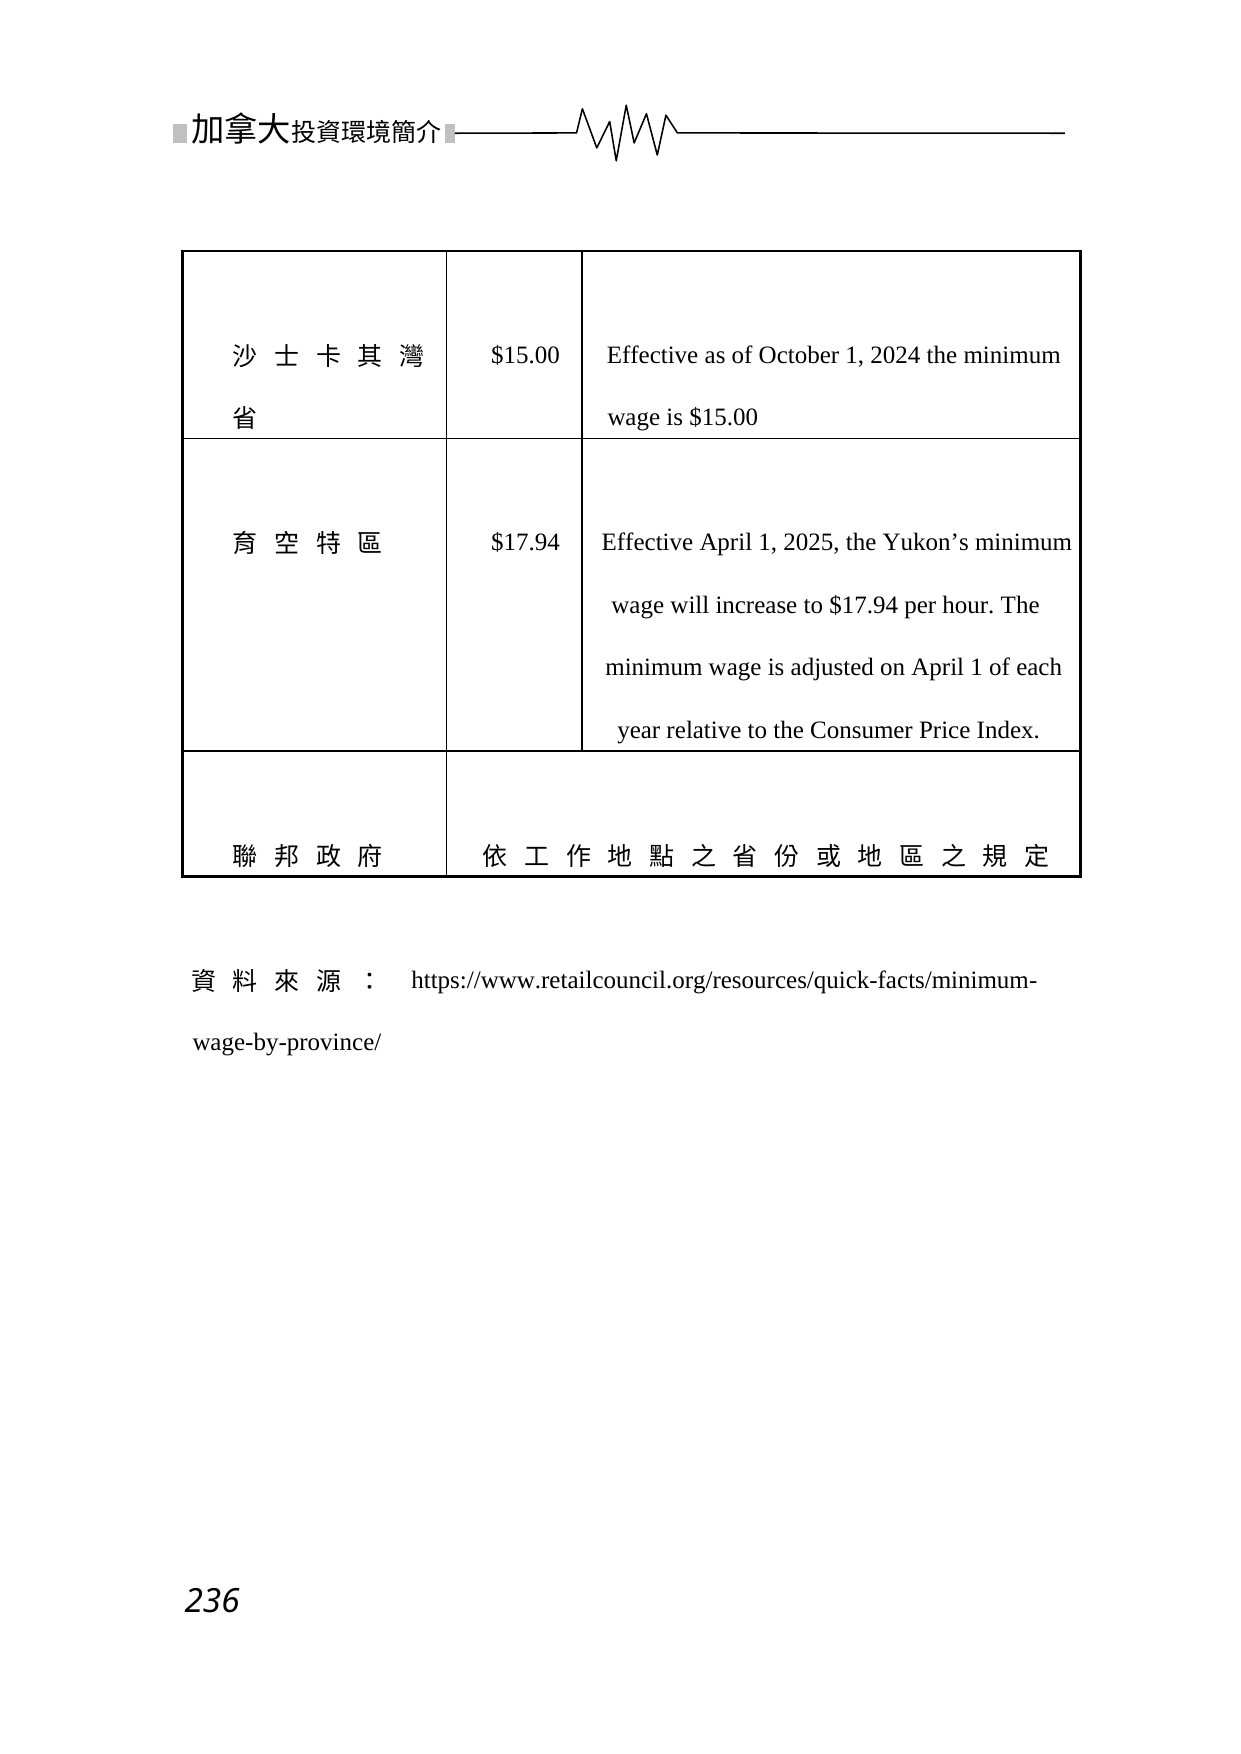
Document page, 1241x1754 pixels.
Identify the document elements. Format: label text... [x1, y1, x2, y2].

table_cell $17.94 [447, 439, 581, 750]
table_cell 育空特區 [184, 439, 446, 750]
table_cell Effective April 1, 2025, the Yukon’s minimum wage will increase to $17.94 per hour. The minimum wage is adjusted on April 1 of each year relative to the Consumer Price Index. [583, 439, 1079, 750]
table_cell 依工作地點之省份或地區之規定 [447, 752, 1079, 875]
table_cell $15.00 [447, 252, 581, 438]
table_cell 聯邦政府 [184, 752, 446, 875]
text 資料來源：https://www.retailcouncil.org/resources/quick-facts/minimum-wage-by-province/ [183, 938, 1058, 1063]
table_cell Effective as of October 1, 2024 the minimum wage is $15.00 [583, 252, 1079, 438]
table_cell 沙士卡其灣省 [184, 252, 446, 438]
